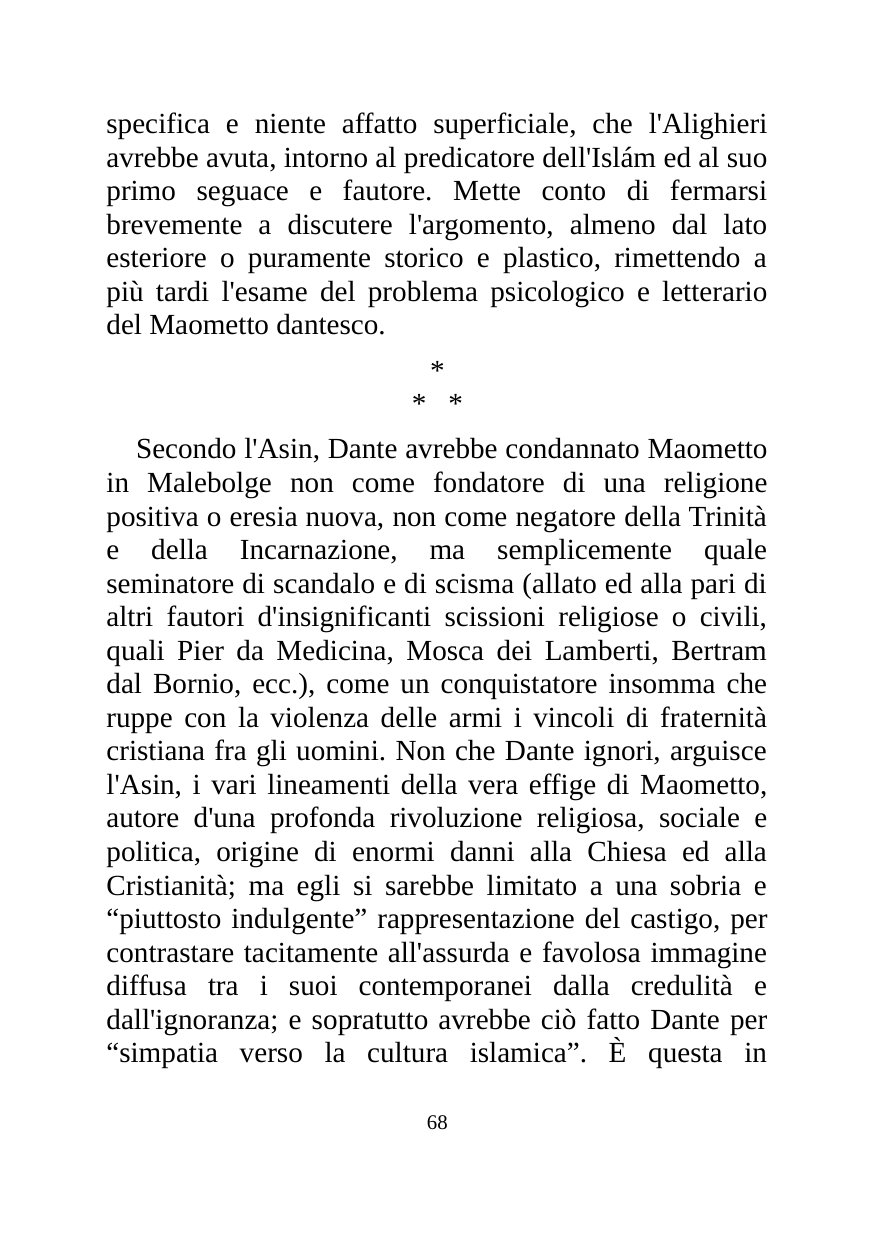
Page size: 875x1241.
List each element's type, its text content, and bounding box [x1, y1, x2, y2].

text * * * [106, 353, 768, 420]
text specifica e niente affatto superficiale, che l'Alighieri avrebbe avuta, intorno al predicatore dell'Islám ed al suo primo seguace e fautore. Mette conto di fermarsi brevemente a discutere l'argomento, almeno dal lato esteriore o puramente storico e plastico, rimettendo a più tardi l'esame del problema psicologico e letterario del Maometto dantesco. [106, 106, 768, 341]
text Secondo l'Asin, Dante avrebbe condannato Maometto in Malebolge non come fondatore di una religione positiva o eresia nuova, non come negatore della Trinità e della Incarnazione, ma semplicemente quale seminatore di scandalo e di scisma (allato ed alla pari di altri fautori d'insignificanti scissioni religiose o civili, quali Pier da Medicina, Mosca dei Lamberti, Bertram dal Bornio, ecc.), come un conquistatore insomma che ruppe con la violenza delle armi i vincoli di fraternità cristiana fra gli uomini. Non che Dante ignori, arguisce l'Asin, i vari lineamenti della vera effige di Maometto, autore d'una profonda rivoluzione religiosa, sociale e politica, origine di enormi danni alla Chiesa ed alla Cristianità; ma egli si sarebbe limitato a una sobria e “piuttosto indulgente” rappresentazione del castigo, per contrastare tacitamente all'assurda e favolosa immagine diffusa tra i suoi contemporanei dalla credulità e dall'ignoranza; e sopratutto avrebbe ciò fatto Dante per “simpatia verso la cultura islamica”. È questa in [106, 432, 768, 1069]
